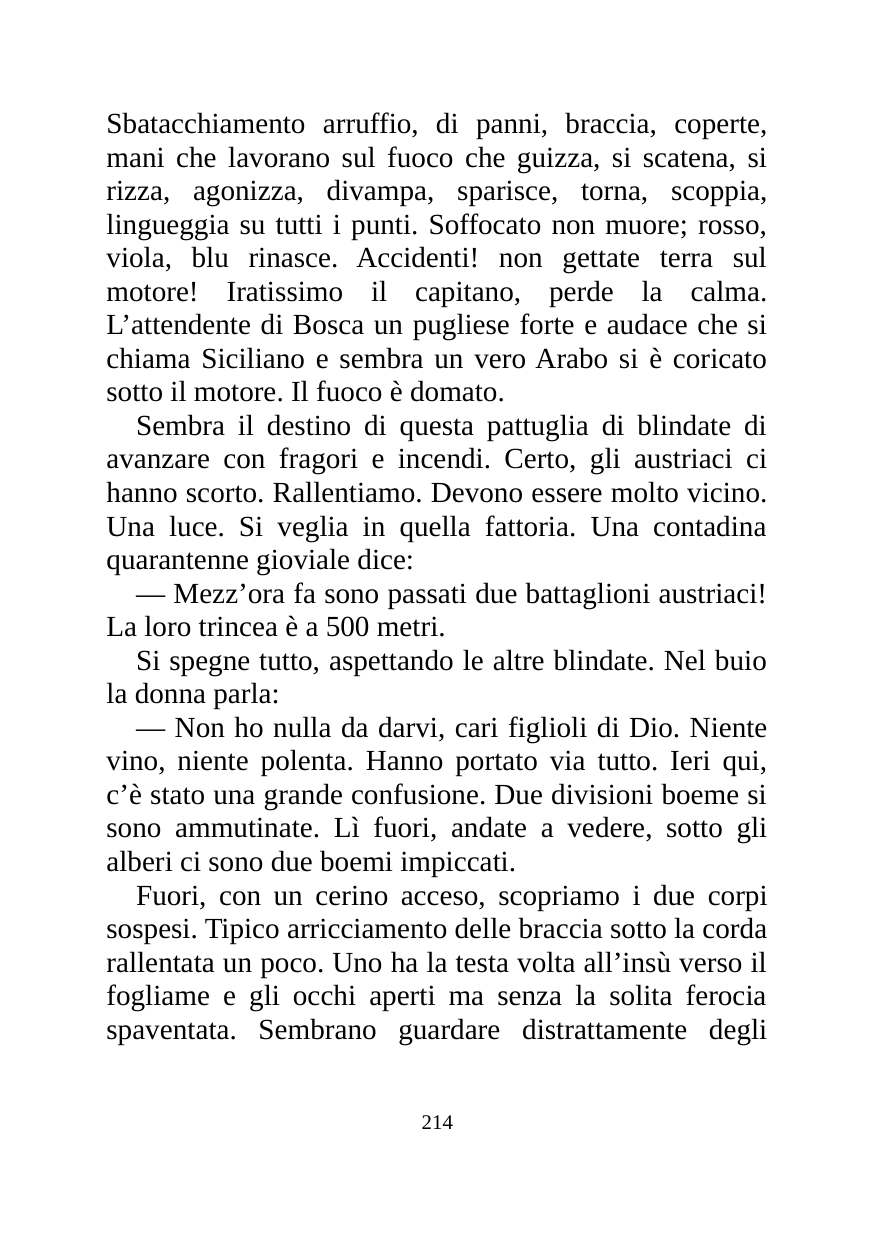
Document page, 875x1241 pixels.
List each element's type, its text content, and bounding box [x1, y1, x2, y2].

text Fuori, con un cerino acceso, scopriamo i due corpi sospesi. Tipico arricciamento delle braccia sotto la corda rallentata un poco. Uno ha la testa volta all’insù verso il fogliame e gli occhi aperti ma senza la solita ferocia spaventata. Sembrano guardare distrattamente degli [106, 878, 768, 1045]
text — Non ho nulla da darvi, cari figlioli di Dio. Niente vino, niente polenta. Hanno portato via tutto. Ieri qui, c’è stato una grande confusione. Due divisioni boeme si sono ammutinate. Lì fuori, andate a vedere, sotto gli alberi ci sono due boemi impiccati. [106, 710, 768, 878]
text — Mezz’ora fa sono passati due battaglioni austriaci! La loro trincea è a 500 metri. [106, 576, 768, 643]
text Sembra il destino di questa pattuglia di blindate di avanzare con fragori e incendi. Certo, gli austriaci ci hanno scorto. Rallentiamo. Devono essere molto vicino. Una luce. Si veglia in quella fattoria. Una contadina quarantenne gioviale dice: [106, 408, 768, 576]
text Sbatacchiamento arruffio, di panni, braccia, coperte, mani che lavorano sul fuoco che guizza, si scatena, si rizza, agonizza, divampa, sparisce, torna, scoppia, lingueggia su tutti i punti. Soffocato non muore; rosso, viola, blu rinasce. Accidenti! non gettate terra sul motore! Iratissimo il capitano, perde la calma. L’attendente di Bosca un pugliese forte e audace che si chiama Siciliano e sembra un vero Arabo si è coricato sotto il motore. Il fuoco è domato. [106, 106, 768, 408]
text Si spegne tutto, aspettando le altre blindate. Nel buio la donna parla: [106, 643, 768, 710]
